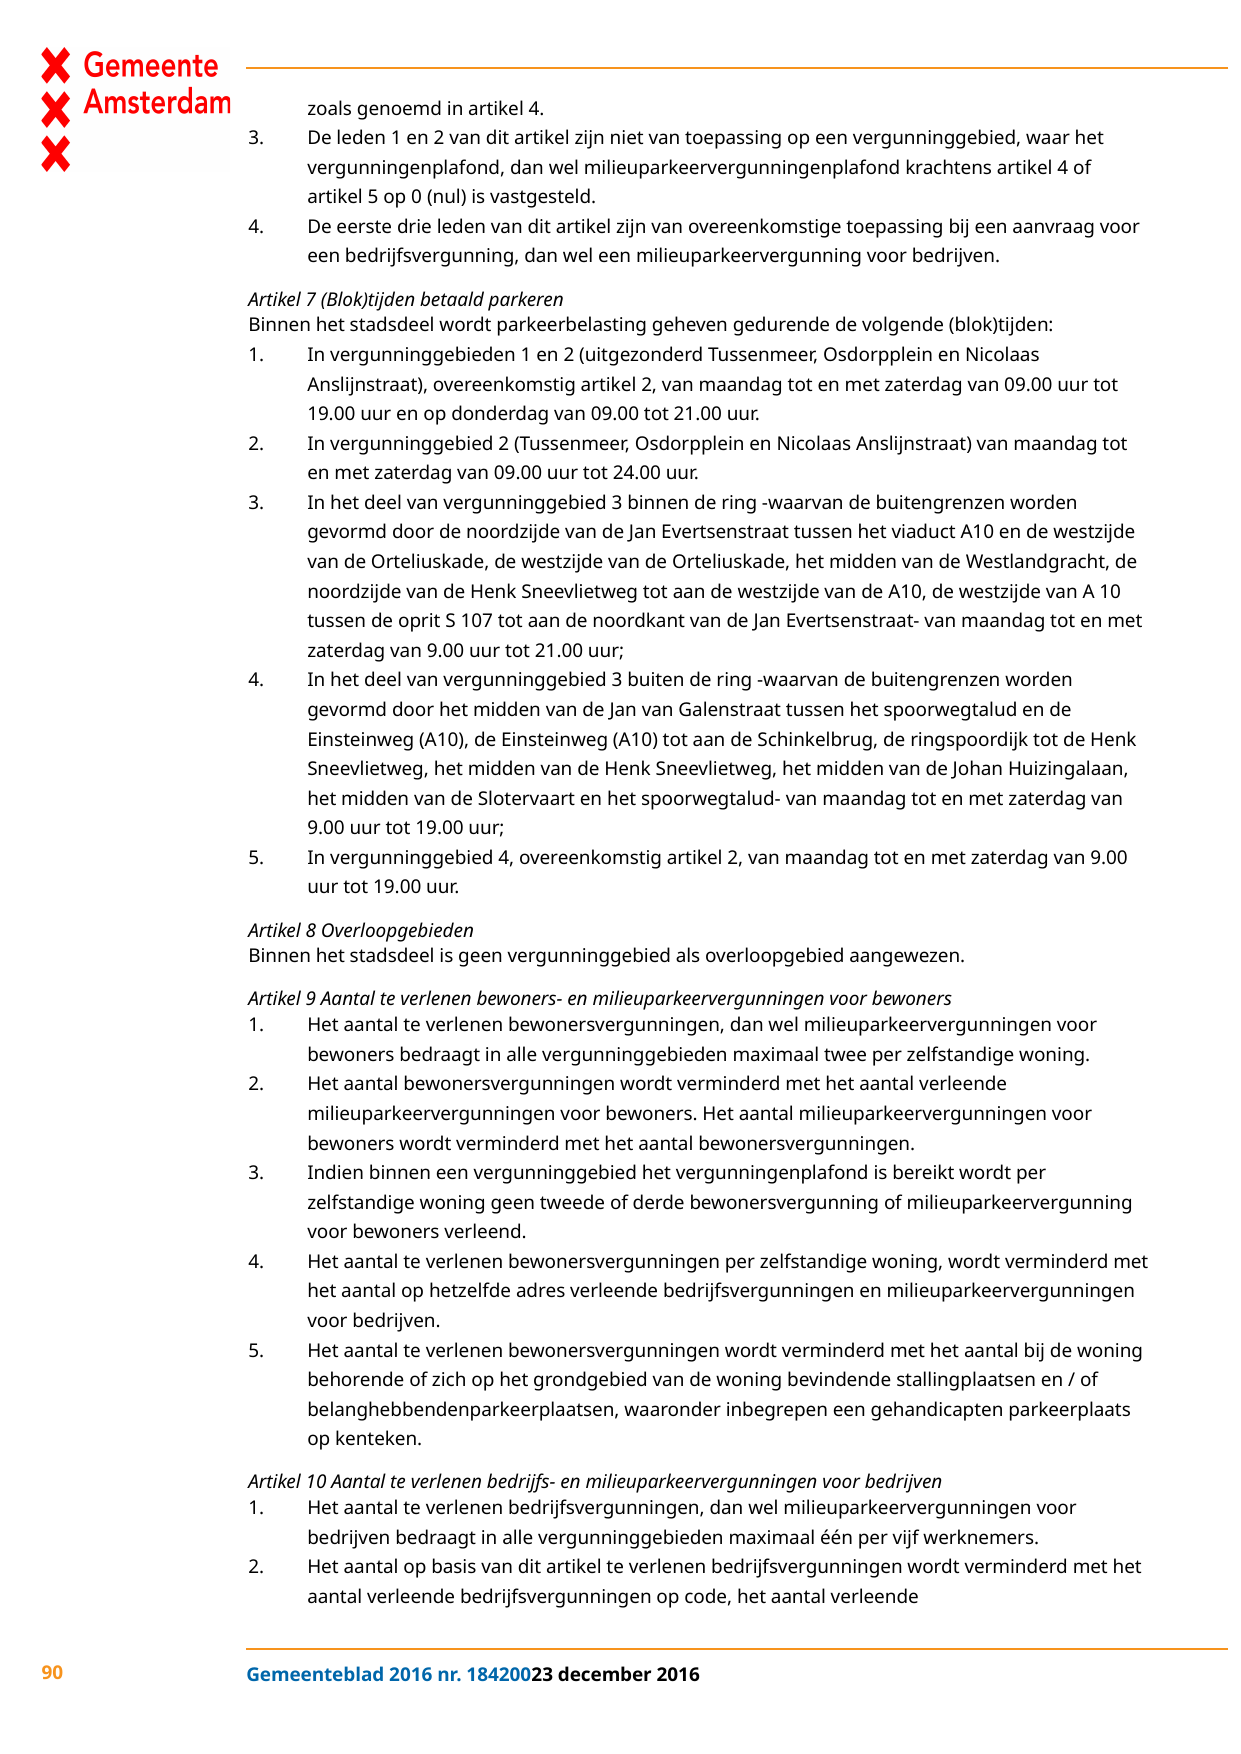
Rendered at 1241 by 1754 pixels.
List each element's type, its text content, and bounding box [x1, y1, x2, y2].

list zoals genoemd in artikel 4. [248, 95, 1152, 121]
text Binnen het stadsdeel wordt parkeerbelasting geheven gedurende de volgende (blok)tijden: [248, 312, 1152, 337]
list Het aantal te verlenen bewonersvergunningen per zelfstandige woning, wordt verminderd met het aantal op hetzelfde adres verleende bedrijfsvergunningen en milieuparkeervergunningen voor bedrijven. [248, 1248, 1152, 1333]
list De eerste drie leden van dit artikel zijn van overeenkomstige toepassing bij een aanvraag voor een bedrijfsvergunning, dan wel een milieuparkeervergunning voor bedrijven. [248, 213, 1152, 268]
list Het aantal te verlenen bewonersvergunningen, dan wel milieuparkeervergunningen voor bewoners bedraagt in alle vergunninggebieden maximaal twee per zelfstandige woning. [248, 1011, 1152, 1067]
list Indien binnen een vergunninggebied het vergunningenplafond is bereikt wordt per zelfstandige woning geen tweede of derde bewonersvergunning of milieuparkeervergunning voor bewoners verleend. [248, 1159, 1152, 1244]
list In vergunninggebieden 1 en 2 (uitgezonderd Tussenmeer, Osdorpplein en Nicolaas Anslijnstraat), overeenkomstig artikel 2, van maandag tot en met zaterdag van 09.00 uur tot 19.00 uur en op donderdag van 09.00 tot 21.00 uur. [248, 341, 1152, 426]
list In vergunninggebied 2 (Tussenmeer, Osdorpplein en Nicolaas Anslijnstraat) van maandag tot en met zaterdag van 09.00 uur tot 24.00 uur. [248, 430, 1152, 485]
text Binnen het stadsdeel is geen vergunninggebied als overloopgebied aangewezen. [248, 942, 1152, 968]
list De leden 1 en 2 van dit artikel zijn niet van toepassing op een vergunninggebied, waar het vergunningenplafond, dan wel milieuparkeervergunningenplafond krachtens artikel 4 of artikel 5 op 0 (nul) is vastgesteld. [248, 124, 1152, 209]
list In vergunninggebied 4, overeenkomstig artikel 2, van maandag tot en met zaterdag van 9.00 uur tot 19.00 uur. [248, 844, 1152, 899]
text Artikel 10 Aantal te verlenen bedrijfs- en milieuparkeervergunningen voor bedrijven [248, 1469, 1152, 1494]
list Het aantal te verlenen bewonersvergunningen wordt verminderd met het aantal bij de woning behorende of zich op het grondgebied van de woning bevindende stallingplaatsen en / of belanghebbendenparkeerplaatsen, waaronder inbegrepen een gehandicapten parkeerplaats op kenteken. [248, 1337, 1152, 1451]
text Artikel 7 (Blok)tijden betaald parkeren [248, 286, 1152, 312]
list Het aantal op basis van dit artikel te verlenen bedrijfsvergunningen wordt verminderd met het aantal verleende bedrijfsvergunningen op code, het aantal verleende [248, 1553, 1152, 1609]
text Artikel 8 Overloopgebieden [248, 917, 1152, 942]
list Het aantal te verlenen bedrijfsvergunningen, dan wel milieuparkeervergunningen voor bedrijven bedraagt in alle vergunninggebieden maximaal één per vijf werknemers. [248, 1494, 1152, 1550]
list In het deel van vergunninggebied 3 buiten de ring -waarvan de buitengrenzen worden gevormd door het midden van de Jan van Galenstraat tussen het spoorwegtalud en de Einsteinweg (A10), de Einsteinweg (A10) tot aan de Schinkelbrug, de ringspoordijk tot de Henk Sneevlietweg, het midden van de Henk Sneevlietweg, het midden van de Johan Huizingalaan, het midden van de Slotervaart en het spoorwegtalud- van maandag tot en met zaterdag van 9.00 uur tot 19.00 uur; [248, 667, 1152, 840]
picture [41, 47, 231, 172]
text Artikel 9 Aantal te verlenen bewoners- en milieuparkeervergunningen voor bewoners [248, 986, 1152, 1011]
list Het aantal bewonersvergunningen wordt verminderd met het aantal verleende milieuparkeervergunningen voor bewoners. Het aantal milieuparkeervergunningen voor bewoners wordt verminderd met het aantal bewonersvergunningen. [248, 1071, 1152, 1155]
list In het deel van vergunninggebied 3 binnen de ring -waarvan de buitengrenzen worden gevormd door de noordzijde van de Jan Evertsenstraat tussen het viaduct A10 en de westzijde van de Orteliuskade, de westzijde van de Orteliuskade, het midden van de Westlandgracht, de noordzijde van de Henk Sneevlietweg tot aan de westzijde van de A10, de westzijde van A 10 tussen de oprit S 107 tot aan de noordkant van de Jan Evertsenstraat- van maandag tot en met zaterdag van 9.00 uur tot 21.00 uur; [248, 489, 1152, 663]
